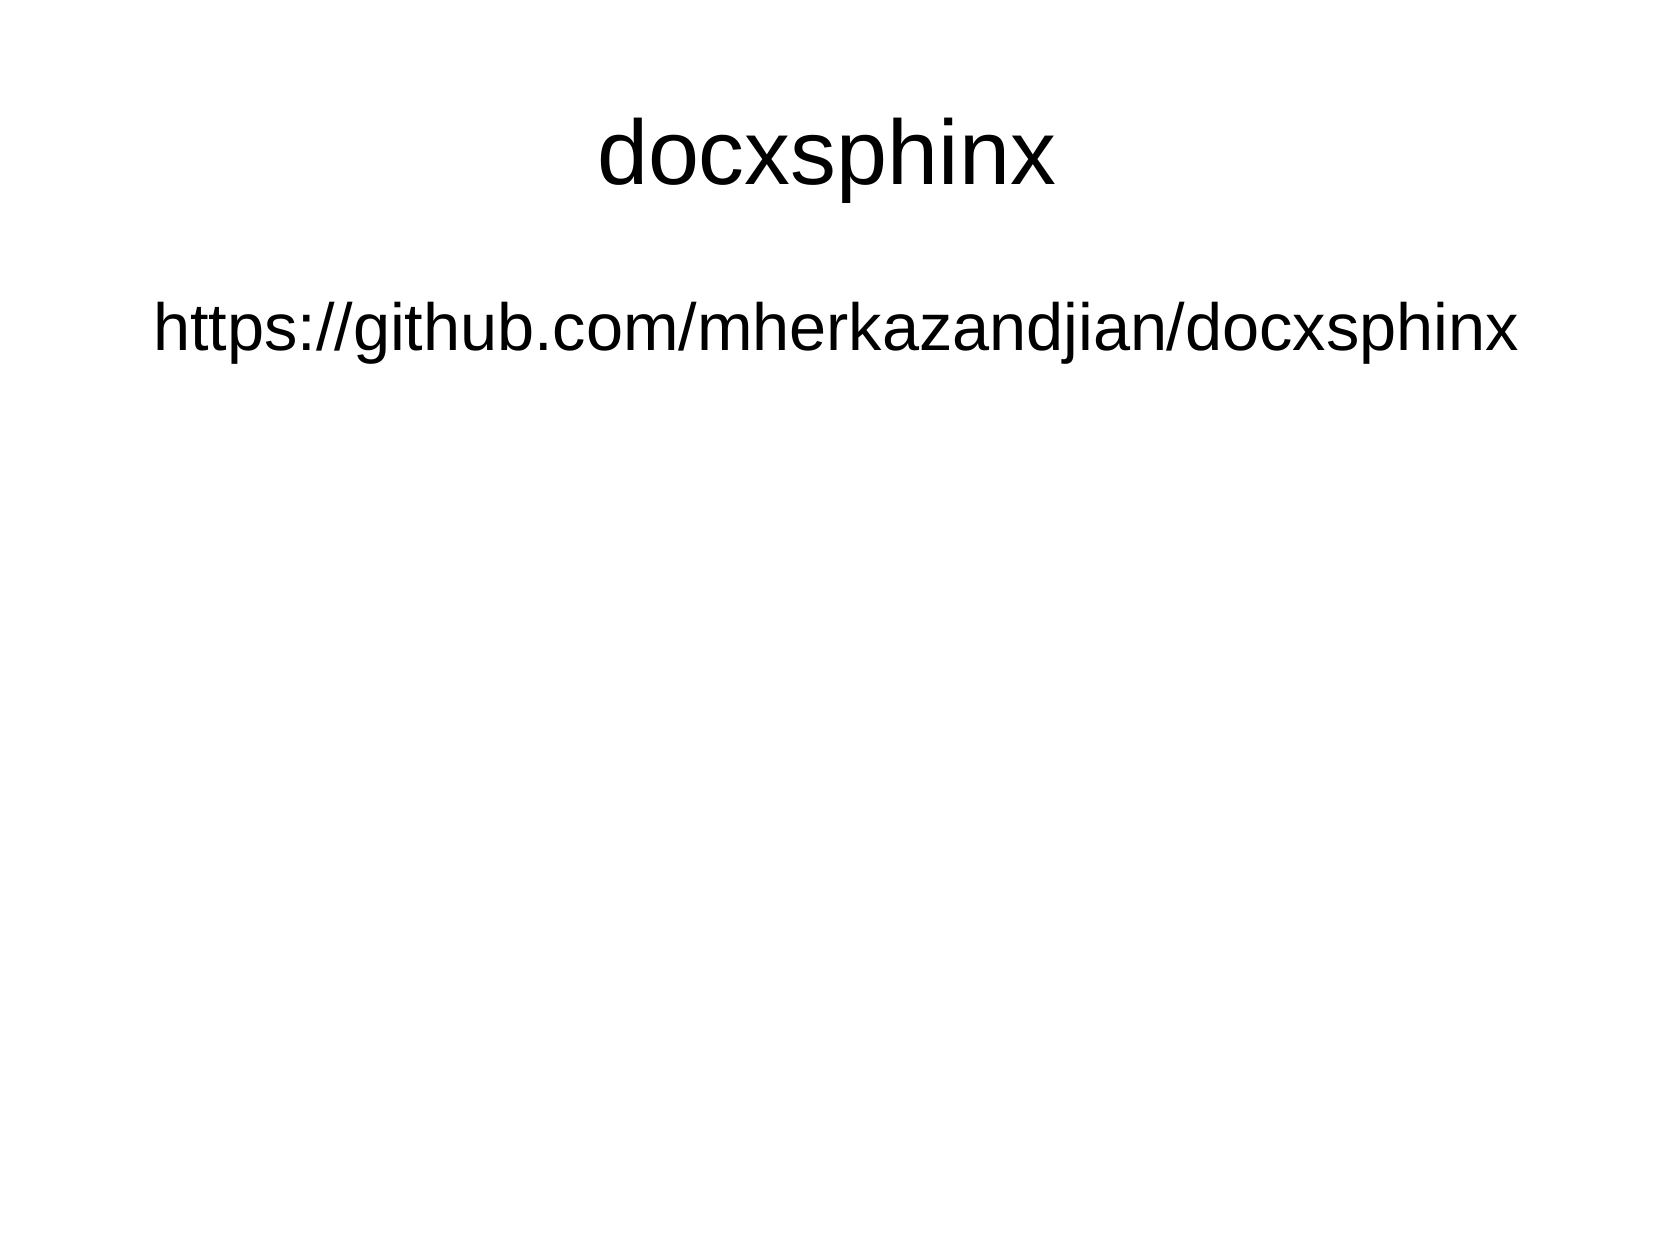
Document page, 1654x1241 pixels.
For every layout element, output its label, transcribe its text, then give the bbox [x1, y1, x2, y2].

title docxsphinx [82, 49, 1571, 257]
list https://github.com/mherkazandjian/docxsphinx [82, 290, 1571, 1010]
